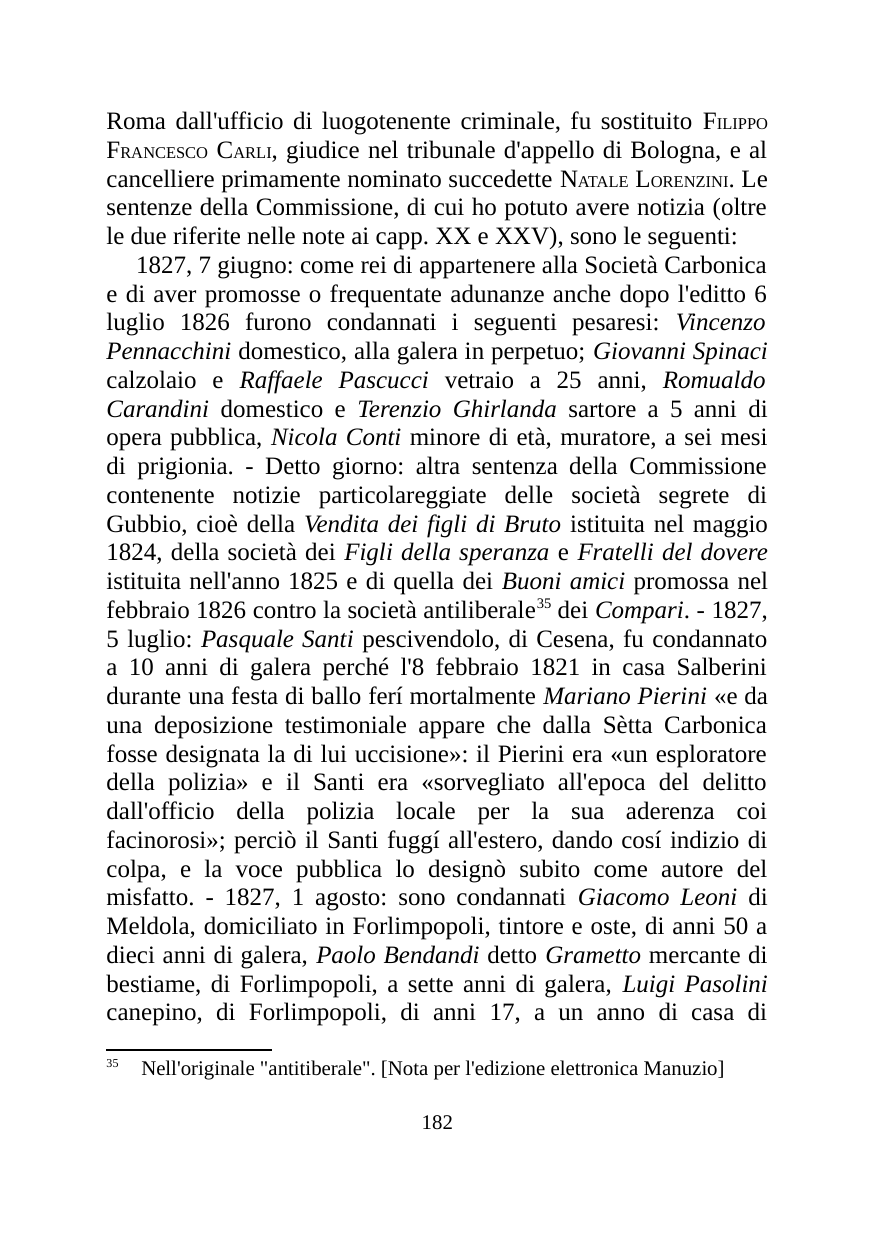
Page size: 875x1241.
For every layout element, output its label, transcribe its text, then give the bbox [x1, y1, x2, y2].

text Nell'originale "antitiberale". [Nota per l'edizione elettronica Manuzio] [106, 1056, 768, 1080]
text 1827, 7 giugno: come rei di appartenere alla Società Carbonica e di aver promosse o frequentate adunanze anche dopo l'editto 6 luglio 1826 furono condannati i seguenti pesaresi: Vincenzo Pennacchini domestico, alla galera in perpetuo; Giovanni Spinaci calzolaio e Raffaele Pascucci vetraio a 25 anni, Romualdo Carandini domestico e Terenzio Ghirlanda sartore a 5 anni di opera pubblica, Nicola Conti minore di età, muratore, a sei mesi di prigionia. - Detto giorno: altra sentenza della Commissione contenente notizie particolareggiate delle società segrete di Gubbio, cioè della Vendita dei figli di Bruto istituita nel maggio 1824, della società dei Figli della speranza e Fratelli del dovere istituita nell'anno 1825 e di quella dei Buoni amici promossa nel febbraio 1826 contro la società antiliberale dei Compari. - 1827, 5 luglio: Pasquale Santi pescivendolo, di Cesena, fu condannato a 10 anni di galera perché l'8 febbraio 1821 in casa Salberini durante una festa di ballo ferí mortalmente Mariano Pierini «e da una deposizione testimoniale appare che dalla Sètta Carbonica fosse designata la di lui uccisione»: il Pierini era «un esploratore della polizia» e il Santi era «sorvegliato all'epoca del delitto dall'officio della polizia locale per la sua aderenza coi facinorosi»; perciò il Santi fuggí all'estero, dando cosí indizio di colpa, e la voce pubblica lo designò subito come autore del misfatto. - 1827, 1 agosto: sono condannati Giacomo Leoni di Meldola, domiciliato in Forlimpopoli, tintore e oste, di anni 50 a dieci anni di galera, Paolo Bendandi detto Grametto mercante di bestiame, di Forlimpopoli, a sette anni di galera, Luigi Pasolini canepino, di Forlimpopoli, di anni 17, a un anno di casa di [106, 250, 768, 1026]
text Roma dall'ufficio di luogotenente criminale, fu sostituito Filippo Francesco Carli, giudice nel tribunale d'appello di Bologna, e al cancelliere primamente nominato succedette Natale Lorenzini. Le sentenze della Commissione, di cui ho potuto avere notizia (oltre le due riferite nelle note ai capp. XX e XXV), sono le seguenti: [106, 106, 768, 250]
